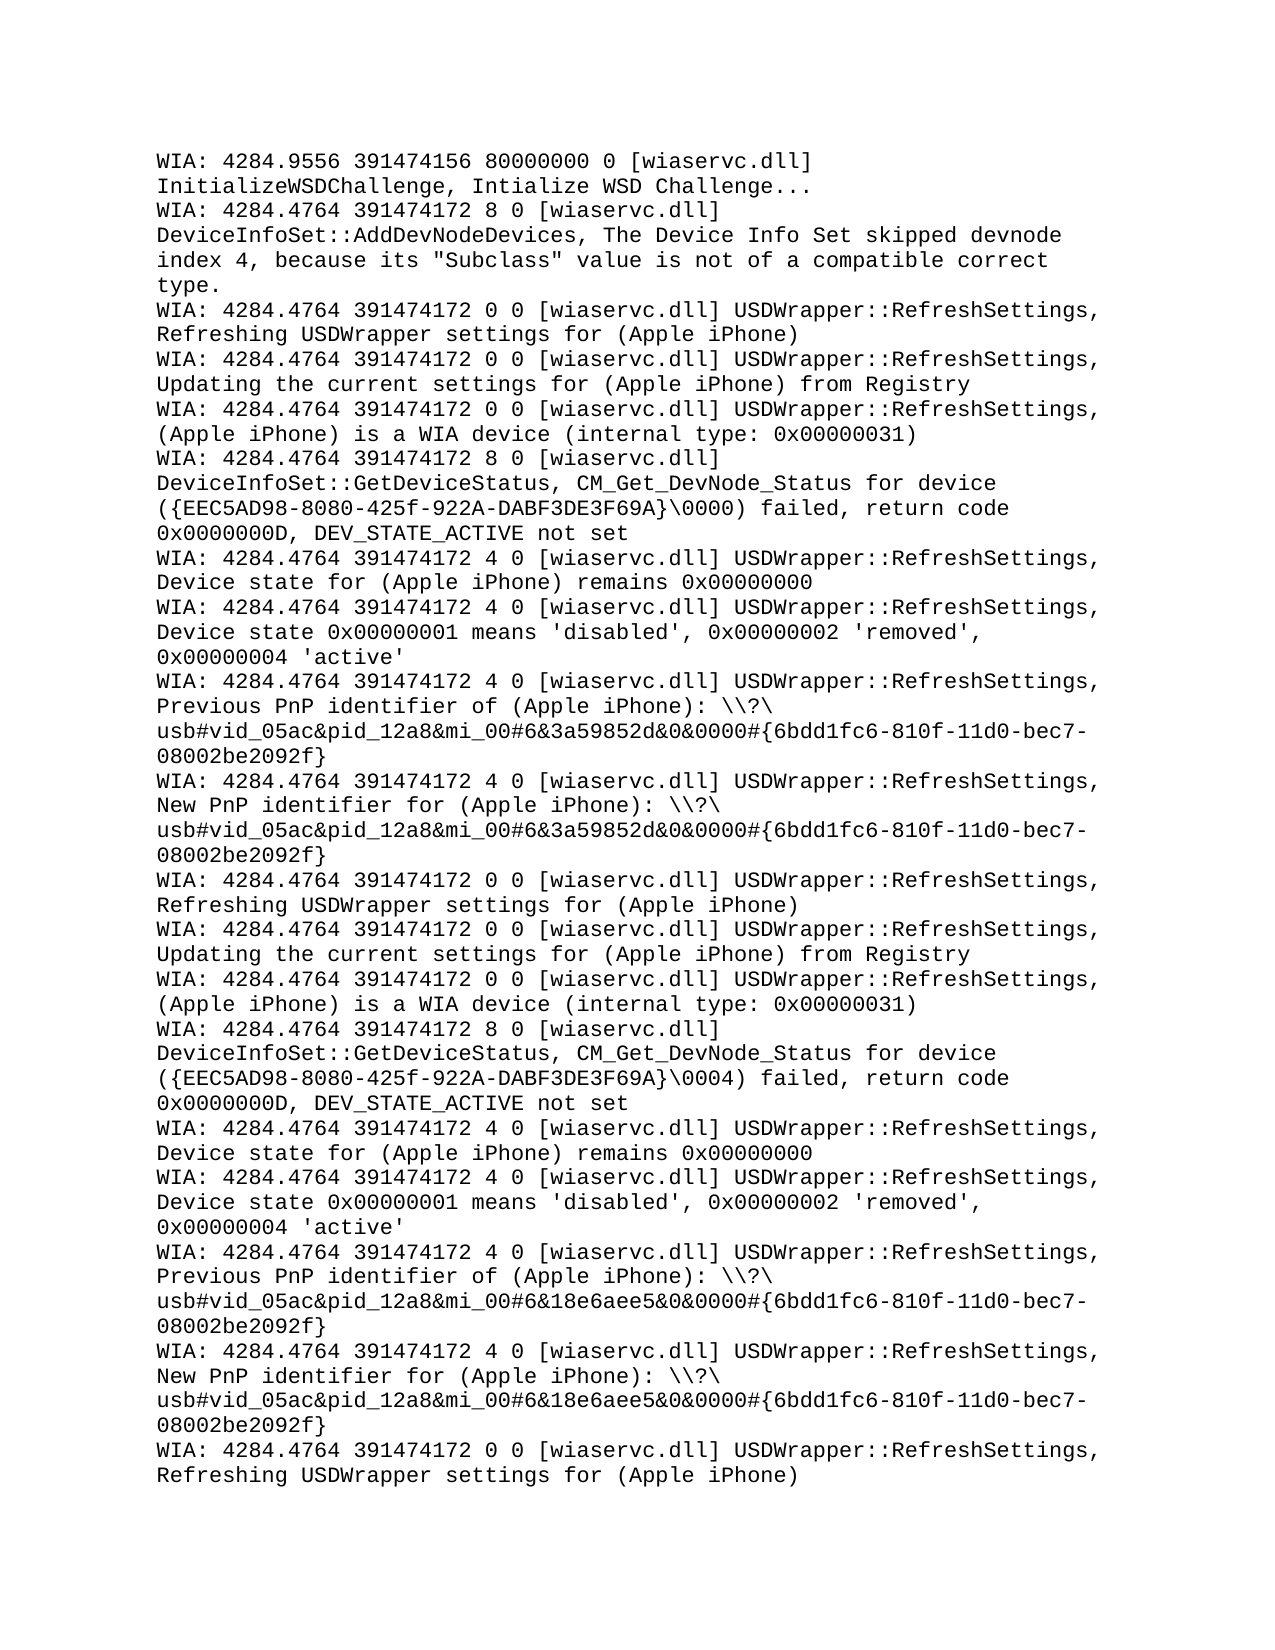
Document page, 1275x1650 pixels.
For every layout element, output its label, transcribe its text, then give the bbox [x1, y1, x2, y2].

text WIA: 4284.4764 391474172 4 0 [wiaservc.dll] USDWrapper::RefreshSettings, Device state for (Apple iPhone) remains 0x00000000 [156, 1117, 1118, 1166]
text WIA: 4284.4764 391474172 4 0 [wiaservc.dll] USDWrapper::RefreshSettings, New PnP identifier for (Apple iPhone): \\?\usb#vid_05ac&pid_12a8&mi_00#6&18e6aee5&0&0000#{6bdd1fc6-810f-11d0-bec7-08002be2092f} [156, 1340, 1118, 1439]
text WIA: 4284.4764 391474172 0 0 [wiaservc.dll] USDWrapper::RefreshSettings, Updating the current settings for (Apple iPhone) from Registry [156, 918, 1118, 968]
text WIA: 4284.4764 391474172 0 0 [wiaservc.dll] USDWrapper::RefreshSettings, Updating the current settings for (Apple iPhone) from Registry [156, 348, 1118, 398]
text WIA: 4284.9556 391474156 80000000 0 [wiaservc.dll] InitializeWSDChallenge, Intialize WSD Challenge... [156, 150, 1118, 199]
text WIA: 4284.4764 391474172 4 0 [wiaservc.dll] USDWrapper::RefreshSettings, Device state 0x00000001 means 'disabled', 0x00000002 'removed', 0x00000004 'active' [156, 596, 1118, 671]
text WIA: 4284.4764 391474172 8 0 [wiaservc.dll] DeviceInfoSet::GetDeviceStatus, CM_Get_DevNode_Status for device ({EEC5AD98-8080-425f-922A-DABF3DE3F69A}\0000) failed, return code 0x0000000D, DEV_STATE_ACTIVE not set [156, 447, 1118, 547]
text WIA: 4284.4764 391474172 4 0 [wiaservc.dll] USDWrapper::RefreshSettings, Previous PnP identifier of (Apple iPhone): \\?\usb#vid_05ac&pid_12a8&mi_00#6&18e6aee5&0&0000#{6bdd1fc6-810f-11d0-bec7-08002be2092f} [156, 1241, 1118, 1340]
text WIA: 4284.4764 391474172 4 0 [wiaservc.dll] USDWrapper::RefreshSettings, Previous PnP identifier of (Apple iPhone): \\?\usb#vid_05ac&pid_12a8&mi_00#6&3a59852d&0&0000#{6bdd1fc6-810f-11d0-bec7-08002be2092f} [156, 671, 1118, 770]
text WIA: 4284.4764 391474172 4 0 [wiaservc.dll] USDWrapper::RefreshSettings, Device state for (Apple iPhone) remains 0x00000000 [156, 547, 1118, 596]
text WIA: 4284.4764 391474172 0 0 [wiaservc.dll] USDWrapper::RefreshSettings, (Apple iPhone) is a WIA device (internal type: 0x00000031) [156, 398, 1118, 447]
text WIA: 4284.4764 391474172 0 0 [wiaservc.dll] USDWrapper::RefreshSettings, Refreshing USDWrapper settings for (Apple iPhone) [156, 299, 1118, 348]
text WIA: 4284.4764 391474172 8 0 [wiaservc.dll] DeviceInfoSet::GetDeviceStatus, CM_Get_DevNode_Status for device ({EEC5AD98-8080-425f-922A-DABF3DE3F69A}\0004) failed, return code 0x0000000D, DEV_STATE_ACTIVE not set [156, 1018, 1118, 1117]
text WIA: 4284.4764 391474172 8 0 [wiaservc.dll] DeviceInfoSet::AddDevNodeDevices, The Device Info Set skipped devnode index 4, because its "Subclass" value is not of a compatible correct type. [156, 199, 1118, 299]
text WIA: 4284.4764 391474172 0 0 [wiaservc.dll] USDWrapper::RefreshSettings, Refreshing USDWrapper settings for (Apple iPhone) [156, 869, 1118, 918]
text WIA: 4284.4764 391474172 4 0 [wiaservc.dll] USDWrapper::RefreshSettings, Device state 0x00000001 means 'disabled', 0x00000002 'removed', 0x00000004 'active' [156, 1166, 1118, 1241]
text WIA: 4284.4764 391474172 0 0 [wiaservc.dll] USDWrapper::RefreshSettings, (Apple iPhone) is a WIA device (internal type: 0x00000031) [156, 968, 1118, 1018]
text WIA: 4284.4764 391474172 4 0 [wiaservc.dll] USDWrapper::RefreshSettings, New PnP identifier for (Apple iPhone): \\?\usb#vid_05ac&pid_12a8&mi_00#6&3a59852d&0&0000#{6bdd1fc6-810f-11d0-bec7-08002be2092f} [156, 770, 1118, 869]
text WIA: 4284.4764 391474172 0 0 [wiaservc.dll] USDWrapper::RefreshSettings, Refreshing USDWrapper settings for (Apple iPhone) [156, 1439, 1118, 1489]
